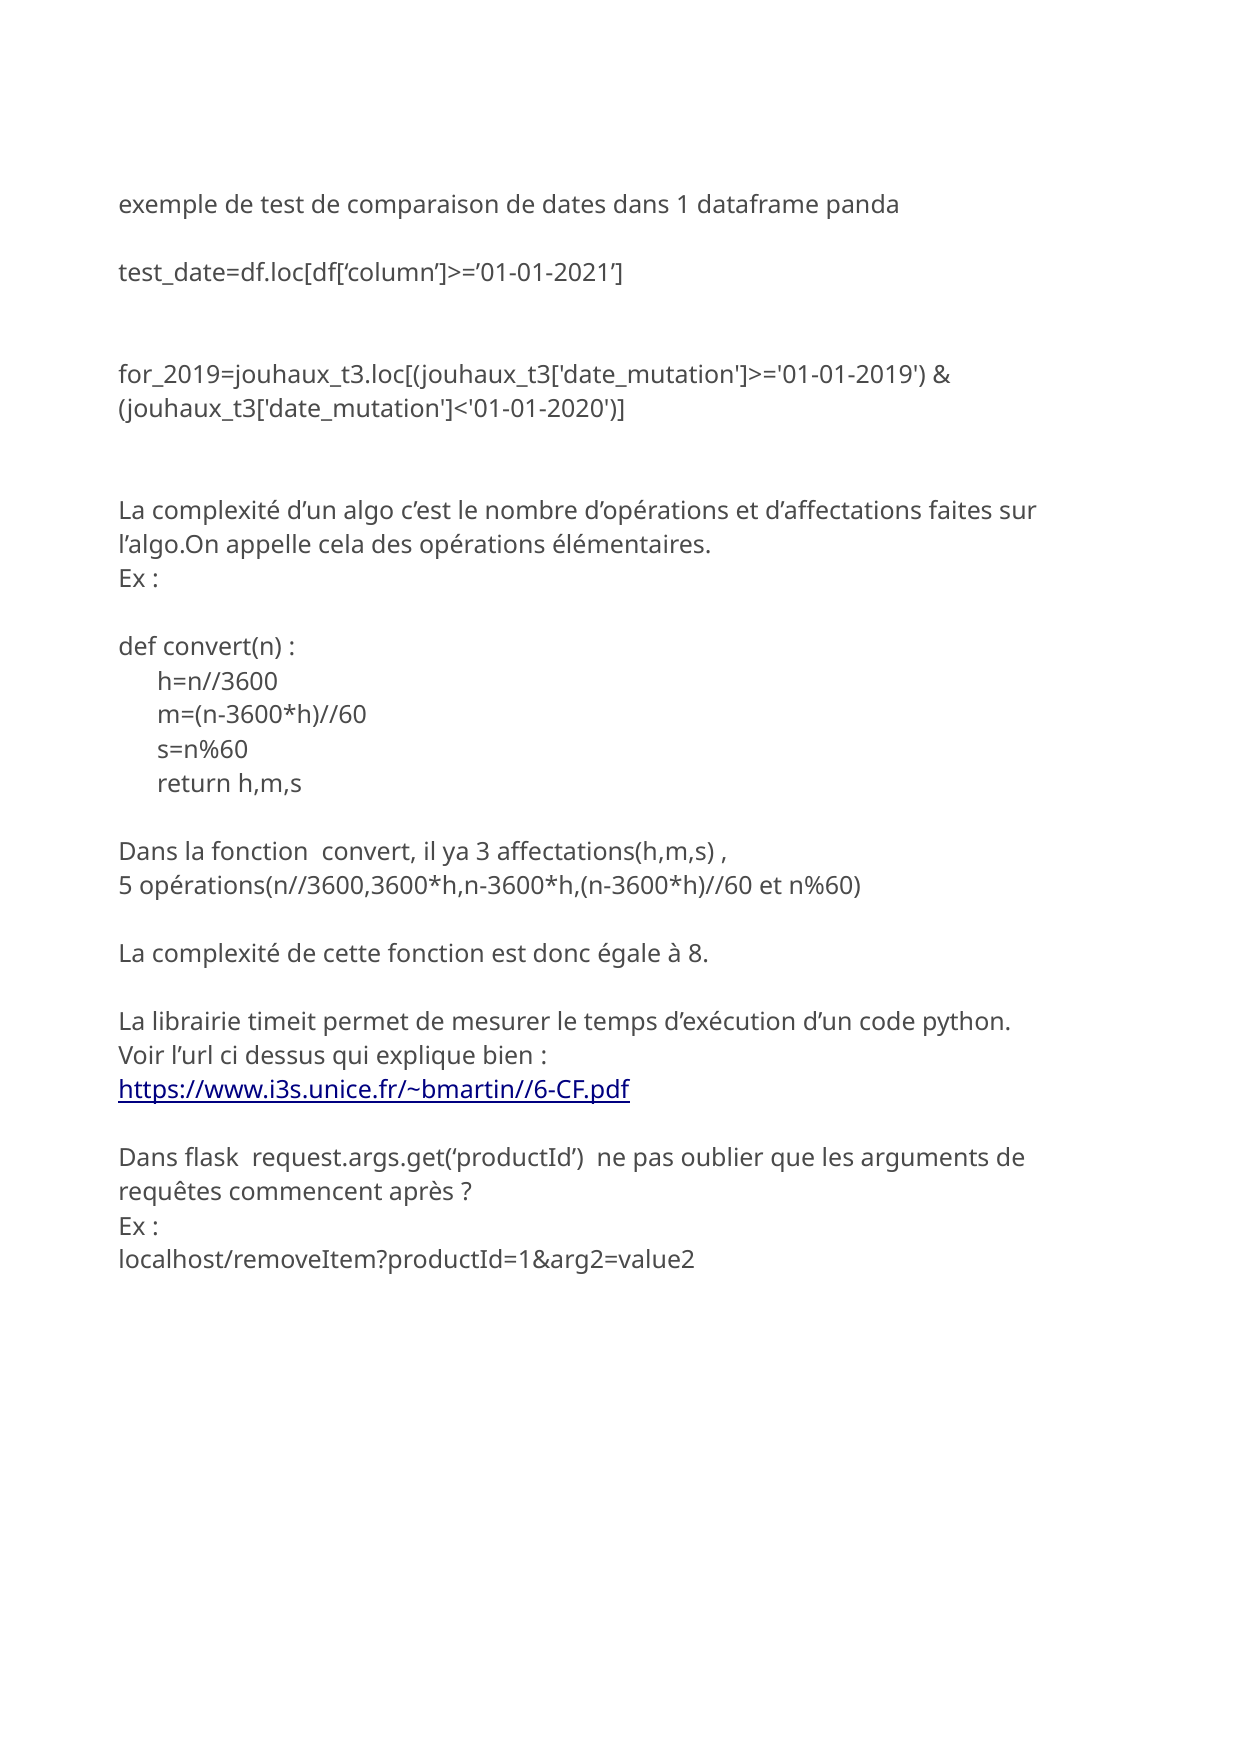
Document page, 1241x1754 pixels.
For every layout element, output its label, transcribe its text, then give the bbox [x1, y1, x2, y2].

text s=n%60 [118, 731, 1122, 765]
text localhost/removeItem?productId=1&arg2=value2 [118, 1242, 1122, 1276]
text Dans la fonction convert, il ya 3 affectations(h,m,s) , [118, 833, 1122, 867]
text def convert(n) : [118, 629, 1122, 663]
text Ex : [118, 561, 1122, 595]
text h=n//3600 [118, 663, 1122, 697]
text La librairie timeit permet de mesurer le temps d’exécution d’un code python. [118, 1004, 1122, 1038]
text 5 opérations(n//3600,3600*h,n-3600*h,(n-3600*h)//60 et n%60) [118, 867, 1122, 902]
text m=(n-3600*h)//60 [118, 697, 1122, 731]
text Ex : [118, 1208, 1122, 1242]
text exemple de test de comparaison de dates dans 1 dataframe panda [118, 186, 1122, 220]
text test_date=df.loc[df[‘column’]>=’01-01-2021’] [118, 254, 1122, 288]
text Voir l’url ci dessus qui explique bien : [118, 1038, 1122, 1072]
text for_2019=jouhaux_t3.loc[(jouhaux_t3['date_mutation']>='01-01-2019') & (jouhaux_t3['date_mutation']<'01-01-2020')] [118, 357, 1122, 425]
text https://www.i3s.unice.fr/~bmartin//6-CF.pdf [118, 1072, 1122, 1106]
text La complexité d’un algo c’est le nombre d’opérations et d’affectations faites sur l’algo.On appelle cela des opérations élémentaires. [118, 493, 1122, 561]
text return h,m,s [118, 765, 1122, 799]
text Dans flask request.args.get(‘productId’) ne pas oublier que les arguments de requêtes commencent après ? [118, 1140, 1122, 1208]
text La complexité de cette fonction est donc égale à 8. [118, 936, 1122, 970]
